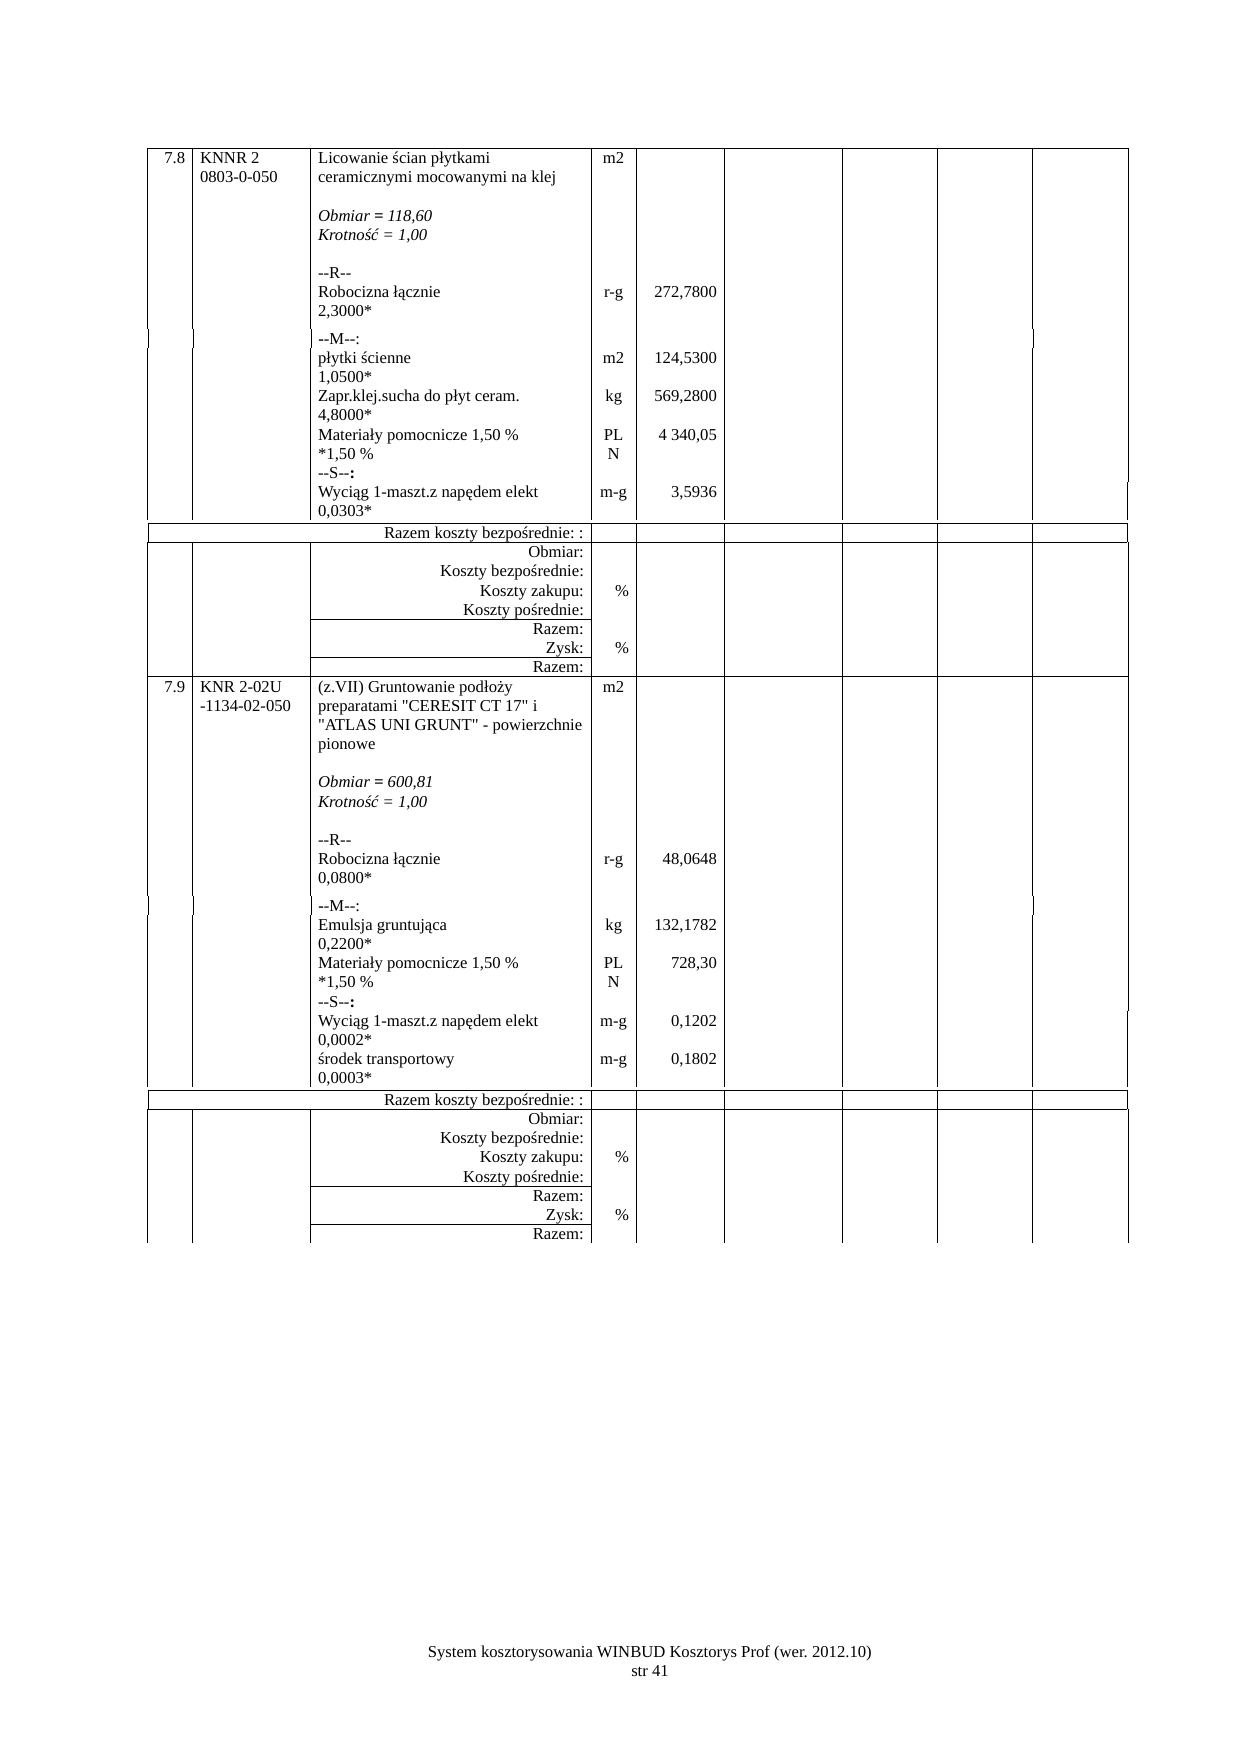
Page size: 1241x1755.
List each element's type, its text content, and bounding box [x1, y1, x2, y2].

table_cell Materiały pomocnicze 1,50 % *1,50 % [311, 953, 591, 991]
table_cell [725, 1186, 842, 1205]
table_header [148, 543, 192, 561]
table_cell [725, 1128, 842, 1147]
table_header [843, 482, 937, 520]
table_cell --S--: [311, 991, 591, 1011]
table_cell [592, 619, 636, 638]
table_cell [1033, 619, 1128, 638]
table_cell Razem: [311, 1187, 591, 1205]
table_cell [938, 830, 1032, 849]
table_cell [637, 638, 724, 657]
table_cell [843, 1147, 937, 1166]
table_header [938, 1011, 1032, 1049]
table_cell [843, 991, 937, 1011]
table_header [843, 1110, 937, 1128]
table_cell [725, 386, 842, 424]
table_header [938, 348, 1032, 386]
table_cell % [592, 1205, 636, 1224]
table_header [938, 896, 1033, 915]
table_cell --R-- [311, 830, 591, 849]
table_cell 569,2800 [637, 386, 724, 424]
table_cell [725, 1166, 842, 1186]
table_header [843, 329, 937, 348]
table_cell [938, 424, 1032, 463]
table_header Emulsja gruntująca 0,2200* [311, 915, 591, 953]
table_header [592, 1110, 636, 1128]
table_header [592, 1091, 636, 1109]
table_cell [148, 849, 192, 896]
table_header Obmiar: [311, 1110, 591, 1128]
table_cell [1033, 830, 1128, 849]
table_cell [843, 463, 937, 482]
table_cell [843, 1205, 937, 1224]
table_cell [938, 657, 1032, 676]
table_cell Licowanie ścian płytkami ceramicznymi mocowanymi na klej Obmiar = 118,60 Krotność = 1,00 [311, 149, 591, 263]
table_cell [592, 463, 636, 482]
table_cell [843, 830, 937, 849]
table_header [938, 329, 1033, 348]
table_header kg [592, 915, 636, 953]
table_cell [938, 638, 1032, 657]
table_cell [148, 263, 192, 282]
table_header [725, 543, 842, 561]
table_cell [193, 830, 310, 849]
table_header [938, 1091, 1032, 1109]
table_cell [1033, 386, 1128, 424]
table_header [1033, 1109, 1128, 1128]
table_cell KNR 2-02U -1134-02-050 [193, 677, 310, 830]
table_header m2 [592, 348, 636, 386]
table_cell [843, 1049, 937, 1087]
table_cell [1033, 463, 1128, 482]
table_cell KNNR 2 0803-0-050 [193, 149, 310, 263]
table_cell [843, 561, 937, 580]
table_cell [148, 424, 192, 463]
table_header [637, 543, 724, 561]
table_cell [1033, 677, 1128, 830]
table_cell [193, 1205, 310, 1224]
table_cell [725, 1205, 842, 1224]
table_cell [725, 580, 842, 599]
table_cell [148, 580, 192, 599]
table_cell [637, 1166, 724, 1186]
table_cell [148, 463, 192, 482]
table_cell [938, 1205, 1032, 1224]
table_header [725, 1091, 842, 1109]
table_header [938, 482, 1032, 520]
table_cell [1033, 580, 1128, 599]
table_cell [637, 463, 724, 482]
table_header 132,1782 [637, 915, 724, 953]
table_cell [193, 619, 310, 638]
table_header [1033, 542, 1128, 561]
table_cell [843, 619, 937, 638]
table_cell [193, 561, 310, 580]
table_cell [843, 580, 937, 599]
table_cell [725, 657, 842, 676]
table_cell [843, 424, 937, 463]
table_cell Zysk: [311, 638, 591, 657]
table_cell [1033, 561, 1128, 580]
table_header [194, 329, 311, 348]
table_cell [637, 830, 724, 849]
table_cell [725, 463, 842, 482]
table_header [938, 915, 1032, 953]
table_cell 7.9 [148, 677, 192, 830]
table_cell [148, 561, 192, 580]
table_header --M--: [312, 896, 591, 915]
table_cell [148, 619, 192, 638]
table_cell [193, 1224, 310, 1243]
table_cell m2 [592, 677, 636, 830]
table_cell [1033, 638, 1128, 657]
table_header --M--: [312, 329, 591, 348]
table_cell [843, 1166, 937, 1186]
table_cell [148, 1147, 192, 1166]
table_header Obmiar: [311, 543, 591, 561]
table_cell [148, 638, 192, 657]
table_cell [843, 1128, 937, 1147]
table_cell [637, 1128, 724, 1147]
table_header [725, 329, 842, 348]
table_header [843, 348, 937, 386]
table_cell [938, 849, 1032, 896]
table_cell [592, 263, 636, 282]
table_cell [938, 282, 1032, 328]
table_cell [193, 638, 310, 657]
table_cell [637, 657, 724, 676]
table_cell [1033, 849, 1128, 896]
table_cell [193, 1166, 310, 1186]
table_cell [148, 1166, 192, 1186]
table_header [1034, 896, 1128, 915]
table_cell [193, 424, 310, 463]
table_cell [938, 561, 1032, 580]
table_cell [592, 830, 636, 849]
table_cell [148, 953, 192, 991]
table_header [843, 543, 937, 561]
table_header [725, 482, 842, 520]
table_cell [725, 677, 842, 830]
table_cell [938, 1224, 1032, 1243]
table_cell [725, 619, 842, 638]
table_cell [193, 282, 310, 328]
table_cell [938, 677, 1032, 830]
table_header Wyciąg 1-maszt.z napędem elekt 0,0002* [311, 1011, 591, 1049]
table_cell [1033, 1049, 1127, 1087]
table_cell [193, 1147, 310, 1166]
table_cell [637, 1224, 724, 1243]
table_cell [637, 1186, 724, 1205]
table_cell 0,1802 [637, 1049, 724, 1087]
table_cell [193, 580, 310, 599]
table_cell [1033, 1186, 1128, 1205]
table_header [843, 915, 937, 953]
table_cell [843, 386, 937, 424]
table_header [637, 896, 724, 915]
table_cell [592, 1224, 636, 1243]
table_cell [637, 561, 724, 580]
table_cell Zapr.klej.sucha do płyt ceram. 4,8000* [311, 386, 591, 424]
table_cell [1033, 600, 1128, 619]
table_cell [193, 953, 310, 991]
table_cell Koszty zakupu: [311, 1147, 591, 1166]
table_cell [148, 600, 192, 619]
table_cell kg [592, 386, 636, 424]
table_cell [725, 830, 842, 849]
table_cell [193, 600, 310, 619]
table_cell [1033, 263, 1128, 282]
table_header [637, 329, 724, 348]
table_header 0,1202 [637, 1011, 724, 1049]
table_cell [193, 991, 310, 1011]
table_cell [938, 600, 1032, 619]
table_cell [148, 657, 192, 676]
table_header [193, 915, 310, 953]
table_header [148, 1110, 192, 1128]
table_header [725, 915, 842, 953]
table_header [194, 896, 311, 915]
table_cell [725, 282, 842, 328]
table_cell % [592, 580, 636, 599]
table_cell [843, 657, 937, 676]
table_cell [592, 991, 636, 1011]
table_cell [637, 149, 724, 263]
table_cell (z.VII) Gruntowanie podłoży preparatami "CERESIT CT 17" i "ATLAS UNI GRUNT" - powierzchnie pionowe Obmiar = 600,81 Krotność = 1,00 [311, 677, 591, 830]
table_cell [843, 282, 937, 328]
table_header [725, 896, 842, 915]
table_cell [725, 991, 842, 1011]
table_cell [938, 991, 1032, 1011]
table_cell [938, 580, 1032, 599]
table_cell [592, 657, 636, 676]
table_cell [1033, 424, 1128, 463]
table_cell [148, 1205, 192, 1224]
table_header [193, 1110, 310, 1128]
table_cell [637, 580, 724, 599]
table_cell [938, 953, 1032, 991]
table_cell [592, 561, 636, 580]
table_header [1033, 482, 1127, 520]
table_cell [843, 1186, 937, 1205]
table_cell [938, 619, 1032, 638]
table_cell [725, 953, 842, 991]
table_header [592, 524, 636, 542]
table_cell [725, 1049, 842, 1087]
table_cell Koszty bezpośrednie: [311, 561, 591, 580]
table_cell [637, 991, 724, 1011]
table_cell % [592, 1147, 636, 1166]
table_header [193, 348, 310, 386]
table_cell [193, 263, 310, 282]
table_cell [637, 263, 724, 282]
table_header 3,5936 [637, 482, 724, 520]
table_header 124,5300 [637, 348, 724, 386]
table_cell [637, 600, 724, 619]
table_cell [1033, 953, 1128, 991]
table_header [843, 896, 937, 915]
table_cell [1033, 1205, 1128, 1224]
table_header [725, 524, 842, 542]
table_cell Materiały pomocnicze 1,50 % *1,50 % [311, 424, 591, 463]
table_cell [938, 1049, 1032, 1087]
table_cell [843, 263, 937, 282]
table_cell Robocizna łącznie 0,0800* [311, 849, 591, 896]
table_header [637, 1091, 724, 1109]
table_cell [1033, 1166, 1128, 1186]
table_cell [637, 1205, 724, 1224]
table_header [592, 329, 636, 348]
table_cell [1033, 991, 1128, 1011]
table_cell [148, 1128, 192, 1147]
table_header [592, 896, 636, 915]
table_header [148, 1011, 192, 1049]
table_cell [148, 386, 192, 424]
table_cell m2 [592, 149, 636, 263]
table_header płytki ścienne 1,0500* [311, 348, 591, 386]
table_header Razem koszty bezpośrednie: : [149, 524, 591, 542]
table_header [193, 1011, 310, 1049]
table_header [637, 1110, 724, 1128]
table_cell [193, 657, 310, 676]
table_cell [843, 149, 937, 263]
table_header [843, 1091, 937, 1109]
table_cell Koszty zakupu: [311, 580, 591, 599]
table_header Razem koszty bezpośrednie: : [149, 1091, 591, 1109]
table_cell 272,7800 [637, 282, 724, 328]
table_cell [843, 638, 937, 657]
table_header [938, 1110, 1032, 1128]
table_cell [637, 677, 724, 830]
table_cell Razem: [311, 658, 591, 676]
table_header [725, 1110, 842, 1128]
table_cell [193, 463, 310, 482]
table_header [1033, 348, 1128, 386]
table_header [148, 915, 192, 953]
table_cell [725, 424, 842, 463]
table_cell [725, 849, 842, 896]
table_cell [1033, 282, 1128, 328]
table_header [148, 482, 192, 520]
table_header m-g [592, 482, 636, 520]
table_header [1034, 329, 1128, 348]
table_cell [938, 1166, 1032, 1186]
table_header [1033, 524, 1127, 542]
table_cell [592, 1128, 636, 1147]
table_cell Razem: [311, 1225, 591, 1243]
table_cell [938, 386, 1032, 424]
table_cell r-g [592, 849, 636, 896]
table_cell [1033, 1128, 1128, 1147]
table_cell [637, 1147, 724, 1166]
table_header [843, 524, 937, 542]
table_cell [725, 149, 842, 263]
table_cell [725, 638, 842, 657]
table_cell --R-- [311, 263, 591, 282]
table_cell [592, 600, 636, 619]
table_cell % [592, 638, 636, 657]
table_cell [938, 1128, 1032, 1147]
table_header [193, 543, 310, 561]
table_cell Zysk: [311, 1205, 591, 1224]
table_header [725, 348, 842, 386]
table_cell [938, 463, 1032, 482]
table_cell [193, 1049, 310, 1087]
table_cell [725, 600, 842, 619]
table_cell r-g [592, 282, 636, 328]
table_cell [193, 386, 310, 424]
table_cell [843, 677, 937, 830]
table_cell [592, 1186, 636, 1205]
table_header [938, 543, 1032, 561]
table_cell [938, 1186, 1032, 1205]
table_cell [938, 1147, 1032, 1166]
table_cell [938, 263, 1032, 282]
table_cell 4 340,05 [637, 424, 724, 463]
table_cell 48,0648 [637, 849, 724, 896]
table_header [592, 543, 636, 561]
table_cell [148, 991, 192, 1011]
table_header m-g [592, 1011, 636, 1049]
table_header Wyciąg 1-maszt.z napędem elekt 0,0303* [311, 482, 591, 520]
table_cell PLN [592, 953, 636, 991]
table_cell Koszty pośrednie: [311, 600, 591, 619]
table_cell Koszty bezpośrednie: [311, 1128, 591, 1147]
table_cell --S--: [311, 463, 591, 482]
table_cell Robocizna łącznie 2,3000* [311, 282, 591, 328]
table_cell [725, 1147, 842, 1166]
table_cell [1033, 1147, 1128, 1166]
table_cell [148, 1186, 192, 1205]
table_cell [725, 263, 842, 282]
table_header [1033, 915, 1128, 953]
table_cell [1033, 149, 1128, 263]
table_cell 728,30 [637, 953, 724, 991]
table_cell [938, 149, 1032, 263]
table_cell [148, 1224, 192, 1243]
table_cell [193, 849, 310, 896]
table_cell [193, 1128, 310, 1147]
table_cell [148, 830, 192, 849]
table_cell [637, 619, 724, 638]
table_cell [843, 600, 937, 619]
table_header [1033, 1011, 1127, 1049]
table_cell PLN [592, 424, 636, 463]
table_header [193, 482, 310, 520]
table_header [148, 348, 192, 386]
table_cell [843, 953, 937, 991]
table_cell [725, 1224, 842, 1243]
table_header [843, 1011, 937, 1049]
table_header [149, 329, 193, 348]
table_cell [148, 1049, 192, 1087]
table_cell [193, 1186, 310, 1205]
table_cell [843, 849, 937, 896]
table_cell [148, 282, 192, 328]
table_cell [843, 1224, 937, 1243]
table_header [149, 896, 193, 915]
table_cell Koszty pośrednie: [311, 1166, 591, 1186]
table_cell [592, 1166, 636, 1186]
table_cell 7.8 [148, 149, 192, 263]
table_cell [725, 561, 842, 580]
table_header [1033, 1091, 1127, 1109]
table_cell środek transportowy 0,0003* [311, 1049, 591, 1087]
table_cell [1033, 657, 1128, 676]
table_header [725, 1011, 842, 1049]
table_header [637, 524, 724, 542]
table_cell m-g [592, 1049, 636, 1087]
table_cell [1033, 1224, 1128, 1243]
table_header [938, 524, 1032, 542]
table_cell Razem: [311, 620, 591, 638]
